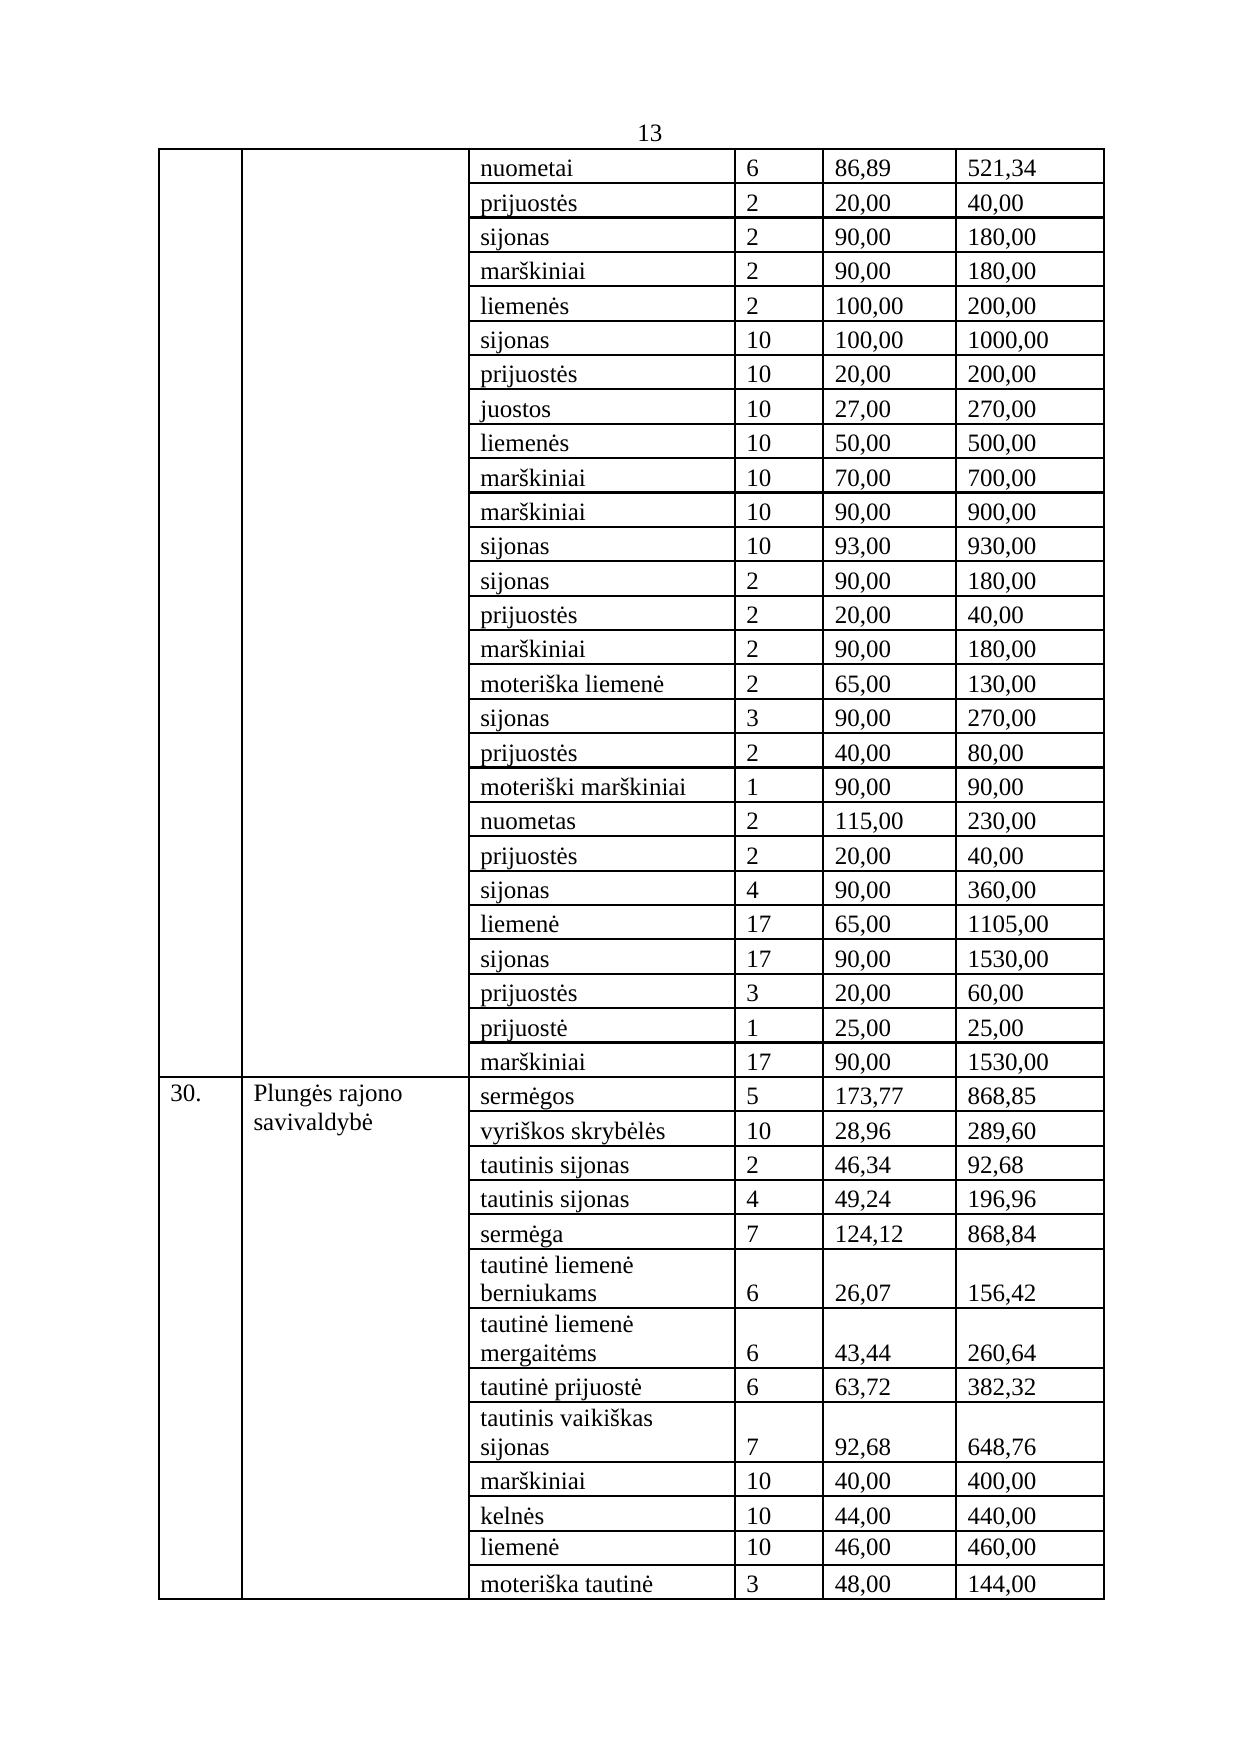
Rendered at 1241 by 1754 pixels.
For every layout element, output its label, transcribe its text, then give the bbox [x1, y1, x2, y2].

table_cell 20,00 [824, 356, 955, 388]
table_cell 70,00 [824, 459, 955, 491]
table_cell 90,00 [957, 769, 1103, 801]
table_cell 930,00 [957, 528, 1103, 560]
table_cell 40,00 [957, 597, 1103, 629]
table_cell 868,84 [957, 1215, 1103, 1248]
table_cell 900,00 [957, 494, 1103, 526]
table_cell 6 [736, 1250, 822, 1307]
table_cell Plungės rajono savivaldybė [243, 1078, 468, 1598]
table_cell 180,00 [957, 562, 1103, 594]
table_cell 868,85 [957, 1078, 1103, 1110]
table_cell 90,00 [824, 494, 955, 526]
table_cell 65,00 [824, 665, 955, 698]
table_cell nuometai [470, 150, 734, 182]
table_cell vyriškos skrybėlės [470, 1112, 734, 1144]
table_cell 1530,00 [957, 940, 1103, 973]
table_cell 130,00 [957, 665, 1103, 698]
table_cell 7 [736, 1403, 822, 1461]
table_cell 90,00 [824, 631, 955, 663]
table_cell marškiniai [470, 1463, 734, 1495]
table_cell liemenės [470, 287, 734, 319]
table_cell 43,44 [824, 1309, 955, 1367]
table_cell 90,00 [824, 769, 955, 801]
table_cell 700,00 [957, 459, 1103, 491]
table_cell 6 [736, 1309, 822, 1367]
table_cell tautinis sijonas [470, 1147, 734, 1179]
table_cell sermėgos [470, 1078, 734, 1110]
table_cell liemenė [470, 1532, 734, 1564]
table_cell prijuostės [470, 734, 734, 766]
table_cell 90,00 [824, 700, 955, 732]
table_cell 80,00 [957, 734, 1103, 766]
table_cell 1000,00 [957, 322, 1103, 354]
table_cell 1 [736, 1009, 822, 1041]
table_cell sijonas [470, 219, 734, 251]
table_cell 500,00 [957, 425, 1103, 457]
table_cell marškiniai [470, 459, 734, 491]
table_cell 20,00 [824, 597, 955, 629]
table_cell sijonas [470, 940, 734, 973]
table_cell 4 [736, 1181, 822, 1213]
table_cell 440,00 [957, 1497, 1103, 1529]
table_cell 44,00 [824, 1497, 955, 1529]
table_cell tautinė liemenė berniukams [470, 1250, 734, 1307]
table_cell 7 [736, 1215, 822, 1248]
table_cell 50,00 [824, 425, 955, 457]
table_cell 60,00 [957, 975, 1103, 1007]
table_cell 382,32 [957, 1369, 1103, 1401]
table_cell 5 [736, 1078, 822, 1110]
table_cell 10 [736, 528, 822, 560]
table_cell 20,00 [824, 184, 955, 216]
table_cell 124,12 [824, 1215, 955, 1248]
table_cell 93,00 [824, 528, 955, 560]
table_cell prijuostės [470, 837, 734, 869]
table_cell 1 [736, 769, 822, 801]
table_cell 180,00 [957, 219, 1103, 251]
table_cell 2 [736, 631, 822, 663]
table_cell 90,00 [824, 219, 955, 251]
table_cell 270,00 [957, 390, 1103, 423]
table_cell 200,00 [957, 356, 1103, 388]
table_cell 65,00 [824, 906, 955, 938]
table_cell tautinis vaikiškas sijonas [470, 1403, 734, 1461]
table_cell 20,00 [824, 975, 955, 1007]
table_cell tautinis sijonas [470, 1181, 734, 1213]
table_cell prijuostės [470, 597, 734, 629]
table_cell 2 [736, 665, 822, 698]
table_cell 40,00 [957, 837, 1103, 869]
table_cell 10 [736, 1532, 822, 1564]
table_cell 6 [736, 1369, 822, 1401]
table_cell 3 [736, 1566, 822, 1598]
table_cell 25,00 [957, 1009, 1103, 1041]
table_cell 10 [736, 459, 822, 491]
table_cell liemenės [470, 425, 734, 457]
table_cell liemenė [470, 906, 734, 938]
table_cell 200,00 [957, 287, 1103, 319]
table_cell 10 [736, 425, 822, 457]
table_cell 2 [736, 803, 822, 835]
table_cell 49,24 [824, 1181, 955, 1213]
table_cell 2 [736, 219, 822, 251]
table_cell 2 [736, 597, 822, 629]
table_cell 100,00 [824, 287, 955, 319]
table_cell 10 [736, 322, 822, 354]
table_cell 28,96 [824, 1112, 955, 1144]
table_cell 10 [736, 1463, 822, 1495]
table_cell 90,00 [824, 253, 955, 285]
table_cell 260,64 [957, 1309, 1103, 1367]
table_cell 521,34 [957, 150, 1103, 182]
table_cell 27,00 [824, 390, 955, 423]
table_cell 144,00 [957, 1566, 1103, 1598]
table_cell 360,00 [957, 872, 1103, 904]
table_cell 10 [736, 1112, 822, 1144]
table_cell moteriška tautinė [470, 1566, 734, 1598]
table_cell marškiniai [470, 1044, 734, 1076]
table_cell prijuostė [470, 1009, 734, 1041]
table_cell 180,00 [957, 253, 1103, 285]
table_cell 92,68 [957, 1147, 1103, 1179]
table_cell 90,00 [824, 872, 955, 904]
table_cell sijonas [470, 562, 734, 594]
table_cell prijuostės [470, 184, 734, 216]
table_cell 460,00 [957, 1532, 1103, 1564]
table_cell 2 [736, 734, 822, 766]
table_cell 4 [736, 872, 822, 904]
table_cell 2 [736, 287, 822, 319]
table_cell moteriška liemenė [470, 665, 734, 698]
table_cell 2 [736, 184, 822, 216]
table_cell 3 [736, 700, 822, 732]
table_cell 90,00 [824, 562, 955, 594]
table_cell 2 [736, 562, 822, 594]
table_cell sijonas [470, 700, 734, 732]
table_cell 26,07 [824, 1250, 955, 1307]
table_cell 230,00 [957, 803, 1103, 835]
table_cell prijuostės [470, 356, 734, 388]
table_cell moteriški marškiniai [470, 769, 734, 801]
table_cell sermėga [470, 1215, 734, 1248]
table_cell 25,00 [824, 1009, 955, 1041]
table_cell 40,00 [824, 734, 955, 766]
table_cell 92,68 [824, 1403, 955, 1461]
table_cell marškiniai [470, 253, 734, 285]
table_cell 20,00 [824, 837, 955, 869]
table_cell 1530,00 [957, 1044, 1103, 1076]
table_cell 17 [736, 906, 822, 938]
table_cell 3 [736, 975, 822, 1007]
table_cell 115,00 [824, 803, 955, 835]
table_cell 2 [736, 253, 822, 285]
table_cell 10 [736, 494, 822, 526]
table_cell tautinė prijuostė [470, 1369, 734, 1401]
table_cell marškiniai [470, 494, 734, 526]
table_cell 86,89 [824, 150, 955, 182]
table_cell 40,00 [824, 1463, 955, 1495]
table_cell kelnės [470, 1497, 734, 1529]
table_cell 10 [736, 1497, 822, 1529]
table_cell 196,96 [957, 1181, 1103, 1213]
table_cell 180,00 [957, 631, 1103, 663]
table_cell juostos [470, 390, 734, 423]
table_cell 17 [736, 940, 822, 973]
table_cell 2 [736, 837, 822, 869]
table_cell 17 [736, 1044, 822, 1076]
table_cell 270,00 [957, 700, 1103, 732]
table_cell 400,00 [957, 1463, 1103, 1495]
table_cell [243, 150, 468, 1076]
table_cell 63,72 [824, 1369, 955, 1401]
table_cell 48,00 [824, 1566, 955, 1598]
table_cell 10 [736, 390, 822, 423]
table_cell nuometas [470, 803, 734, 835]
table_cell 90,00 [824, 940, 955, 973]
table_cell sijonas [470, 528, 734, 560]
table_cell sijonas [470, 872, 734, 904]
table_cell 90,00 [824, 1044, 955, 1076]
table_cell 46,00 [824, 1532, 955, 1564]
table_cell 10 [736, 356, 822, 388]
table_cell 30. [160, 1078, 241, 1598]
table_cell 46,34 [824, 1147, 955, 1179]
table_cell 6 [736, 150, 822, 182]
table_cell prijuostės [470, 975, 734, 1007]
table_cell 1105,00 [957, 906, 1103, 938]
table_cell [160, 150, 241, 1076]
table_cell marškiniai [470, 631, 734, 663]
table_cell tautinė liemenė mergaitėms [470, 1309, 734, 1367]
table_cell sijonas [470, 322, 734, 354]
table_cell 648,76 [957, 1403, 1103, 1461]
table_cell 40,00 [957, 184, 1103, 216]
table_cell 100,00 [824, 322, 955, 354]
table_cell 2 [736, 1147, 822, 1179]
table_cell 173,77 [824, 1078, 955, 1110]
table_cell 156,42 [957, 1250, 1103, 1307]
table_cell 289,60 [957, 1112, 1103, 1144]
